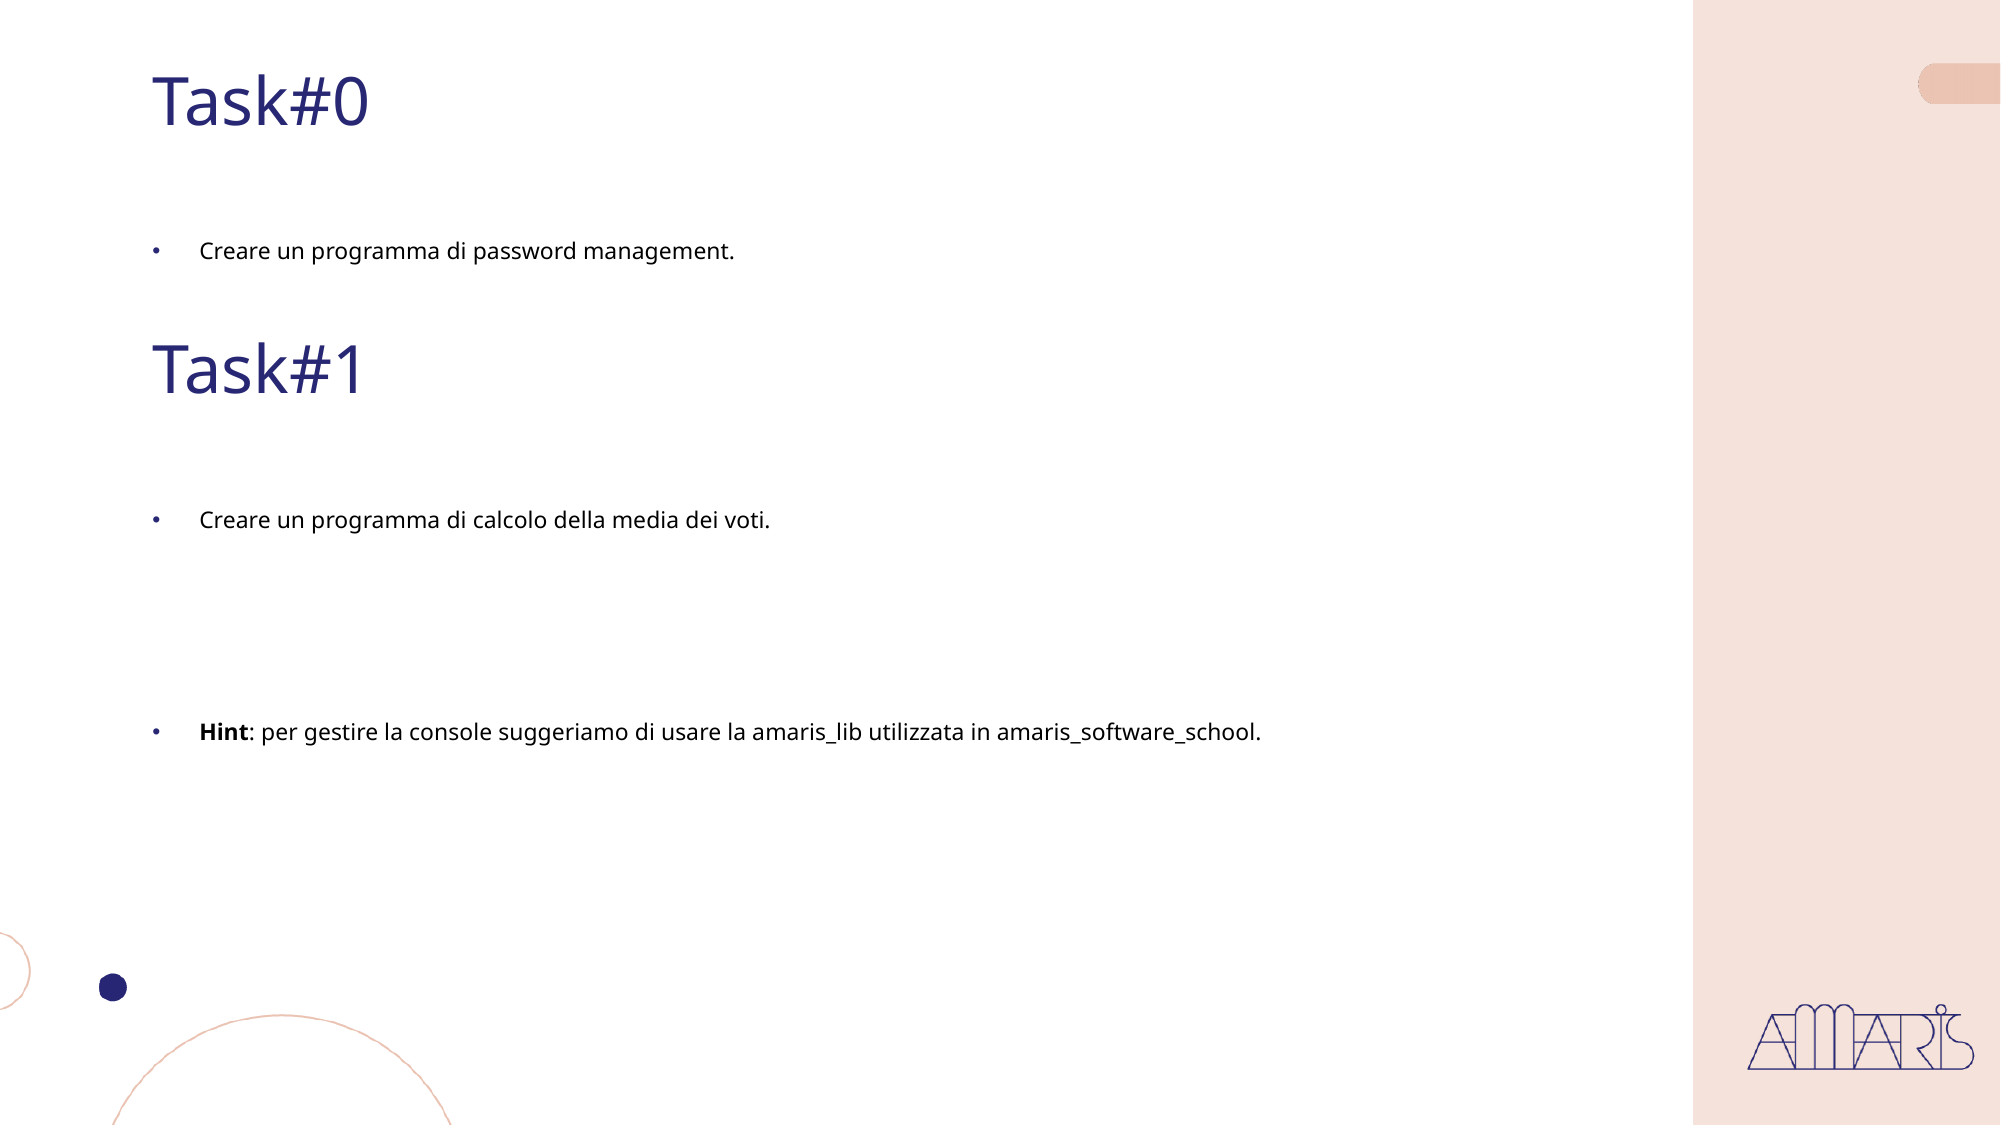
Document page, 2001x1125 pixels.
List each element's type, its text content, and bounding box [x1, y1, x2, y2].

title Task#0 [137, 59, 1577, 148]
text_box Task#1 [137, 328, 1577, 417]
text_box Creare un programma di calcolo della media dei voti. [137, 492, 1574, 538]
list Creare un programma di password management. [137, 223, 1574, 324]
text_box Hint: per gestire la console suggeriamo di usare la amaris_lib utilizzata in amaris_software_school. [137, 704, 1574, 751]
